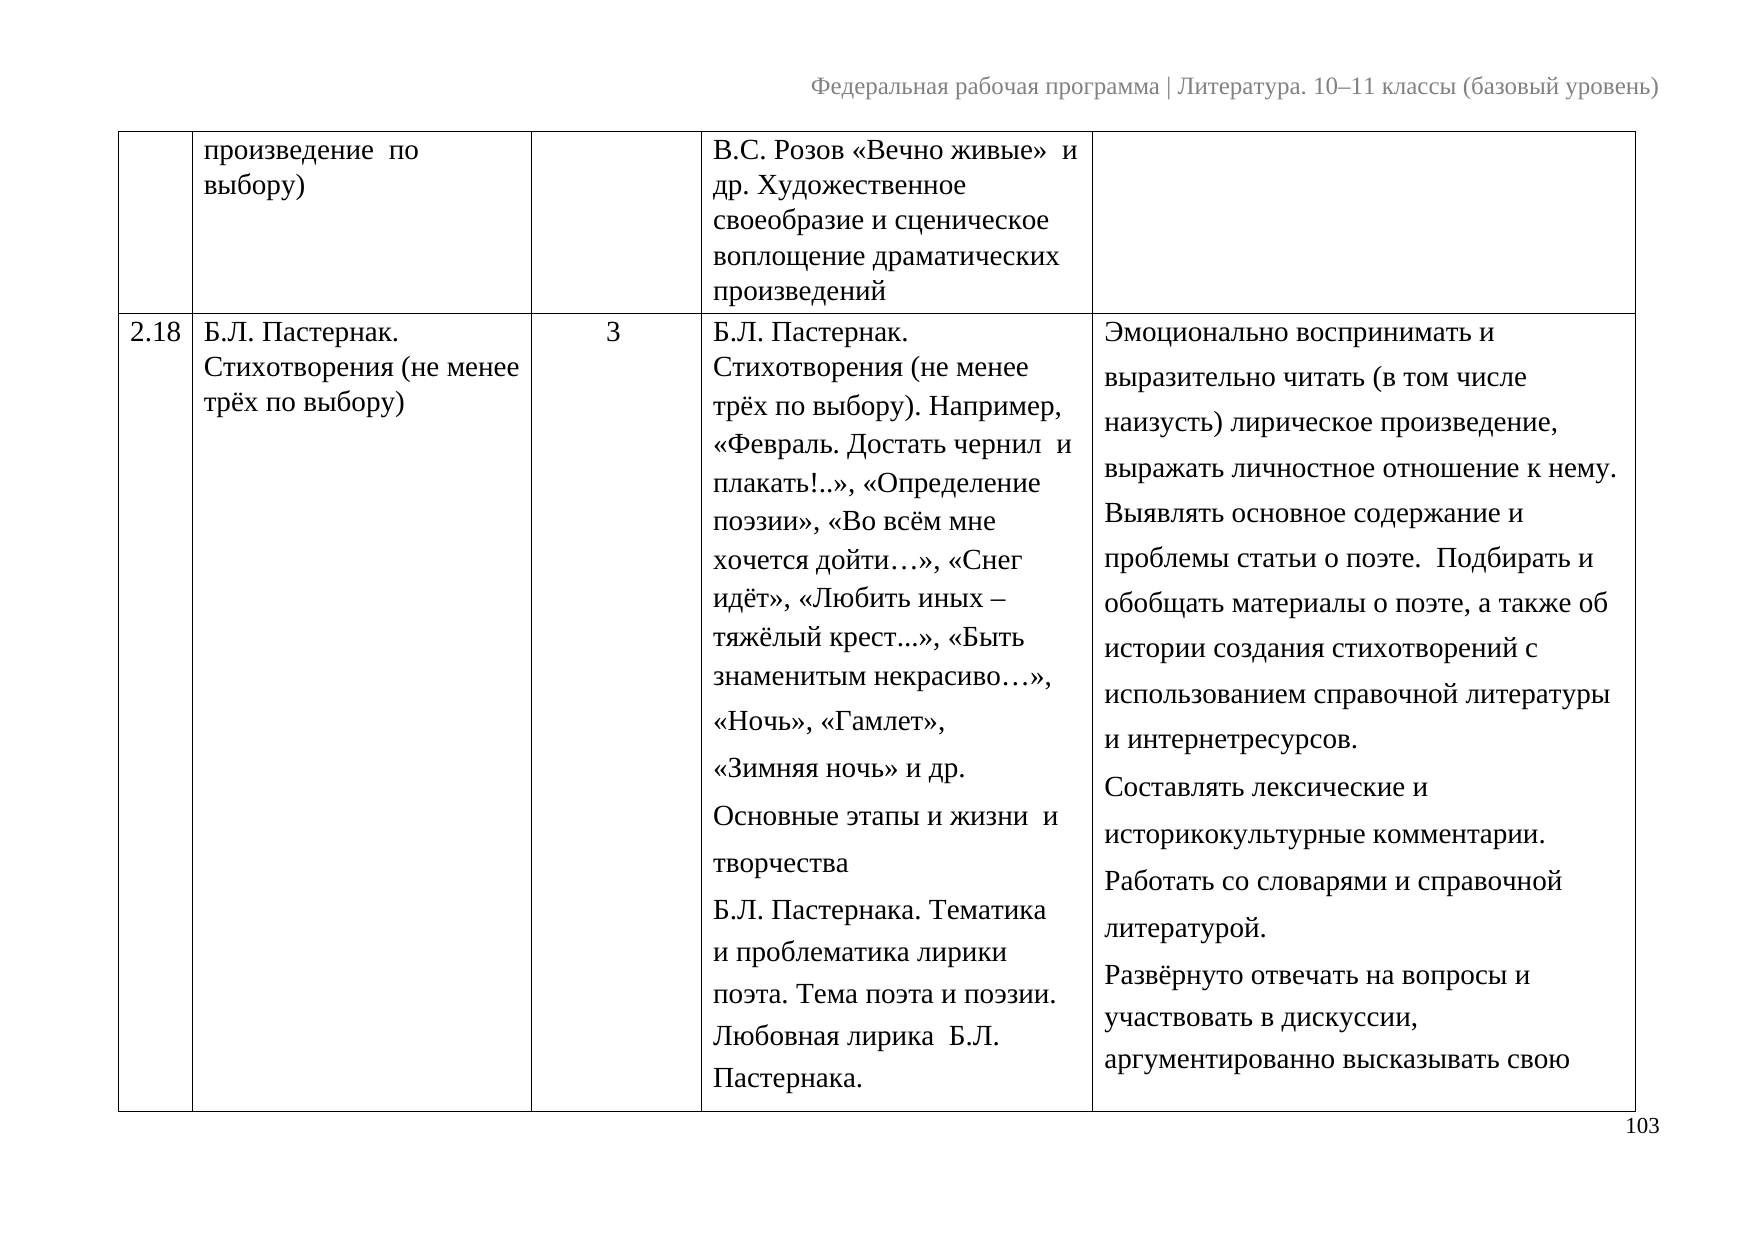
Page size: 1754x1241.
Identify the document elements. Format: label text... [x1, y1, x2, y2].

table_cell Эмоционально воспринимать и выразительно читать (в том числе наизусть) лирическое произведение, выражать личностное отношение к нему. Выявлять основное содержание и проблемы статьи о поэте. Подбирать и обобщать материалы о поэте, а также об истории создания стихотворений с использованием справочной литературы и интернетресурсов. Составлять лексические и историкокультурные комментарии. Работать со словарями и справочной литературой. Развёрнуто отвечать на вопросы и участвовать в дискуссии, аргументированно высказывать свою [1093, 314, 1635, 1111]
table_header В.С. Розов «Вечно живые» и др. Художественное своеобразие и сценическое воплощение драматических произведений [702, 132, 1092, 313]
table_header [119, 132, 192, 313]
table_cell Б.Л. Пастернак. Стихотворения (не менее трёх по выбору). Например, «Февраль. Достать чернил и плакать!..», «Определение поэзии», «Во всём мне хочется дойти…», «Снег идёт», «Любить иных – тяжёлый крест...», «Быть знаменитым некрасиво…», «Ночь», «Гамлет», «Зимняя ночь» и др. Основные этапы и жизни и творчества Б.Л. Пастернака. Тематика и проблематика лирики поэта. Тема поэта и поэзии. Любовная лирика Б.Л. Пастернака. [702, 314, 1092, 1111]
table_header произведение по выбору) [193, 132, 531, 313]
table_cell 2.18 [119, 314, 192, 1111]
table_cell Б.Л. Пастернак. Стихотворения (не менее трёх по выбору) [193, 314, 531, 1111]
table_header [532, 132, 701, 313]
table_header [1093, 132, 1635, 313]
table_cell 3 [532, 314, 701, 1111]
